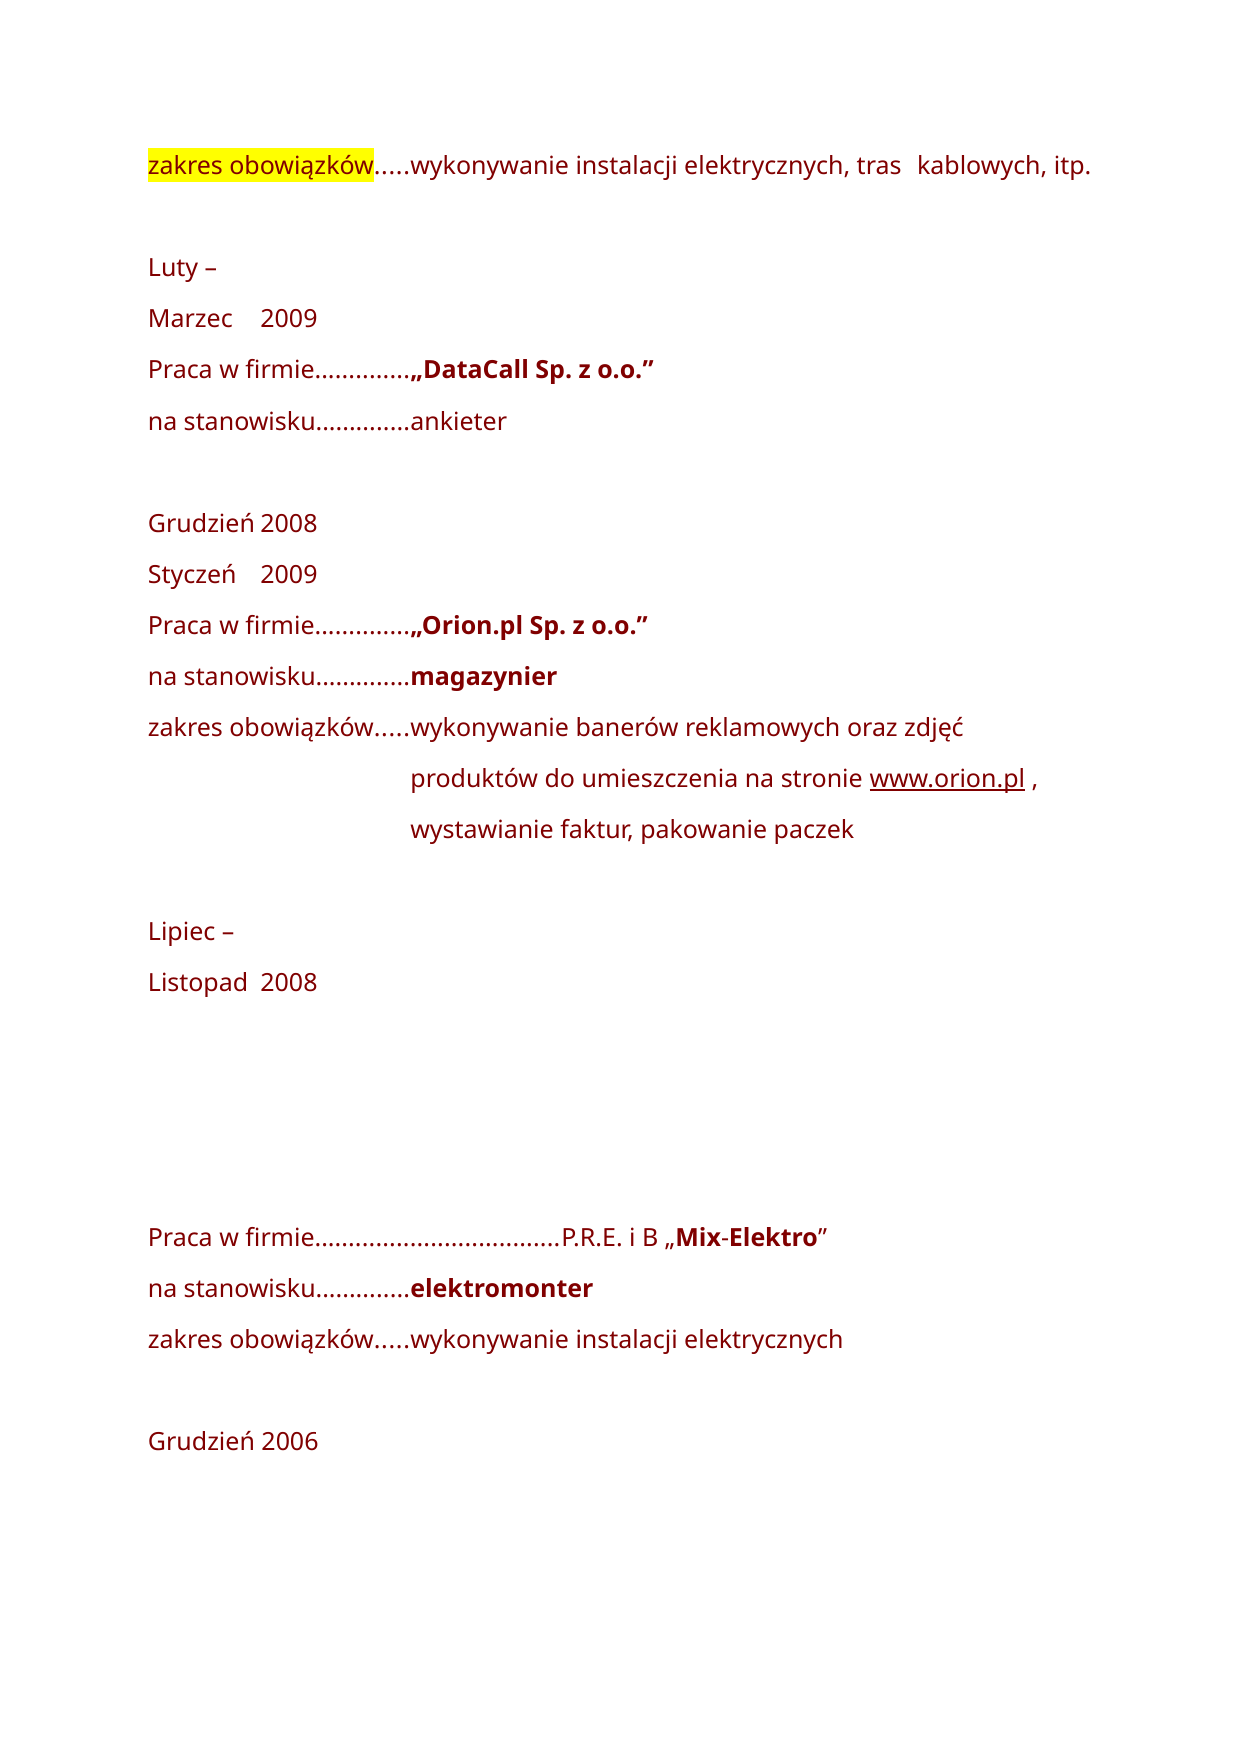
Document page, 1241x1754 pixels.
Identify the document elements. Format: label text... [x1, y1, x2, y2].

text Praca w firmie P.R.E. i B „Mix-Elektro” [148, 1220, 1093, 1254]
text na stanowisku ankieter [148, 403, 1093, 437]
text Praca w firmie „Orion.pl Sp. z o.o.” [148, 607, 1093, 641]
text Luty – Marzec 2009 [148, 250, 1093, 335]
text zakres obowiązków wykonywanie instalacji elektrycznych [148, 1322, 1093, 1356]
text Grudzień 2006 [148, 1424, 1093, 1458]
text Praca w firmie „DataCall Sp. z o.o.” [148, 352, 1093, 386]
text Lipiec – [148, 913, 1093, 948]
text Grudzień 2008 Styczeń 2009 [148, 505, 1093, 590]
text na stanowisku elektromonter [148, 1271, 1093, 1305]
text na stanowisku magazynier [148, 658, 1093, 692]
text zakres obowiązków wykonywanie banerów reklamowych oraz zdjęć produktów do umieszczenia na stronie www.orion.pl , wystawianie faktur, pakowanie paczek [148, 709, 1093, 846]
text Listopad 2008 [148, 964, 1093, 999]
text zakres obowiązków wykonywanie instalacji elektrycznych, tras kablowych, itp. [148, 148, 1093, 182]
